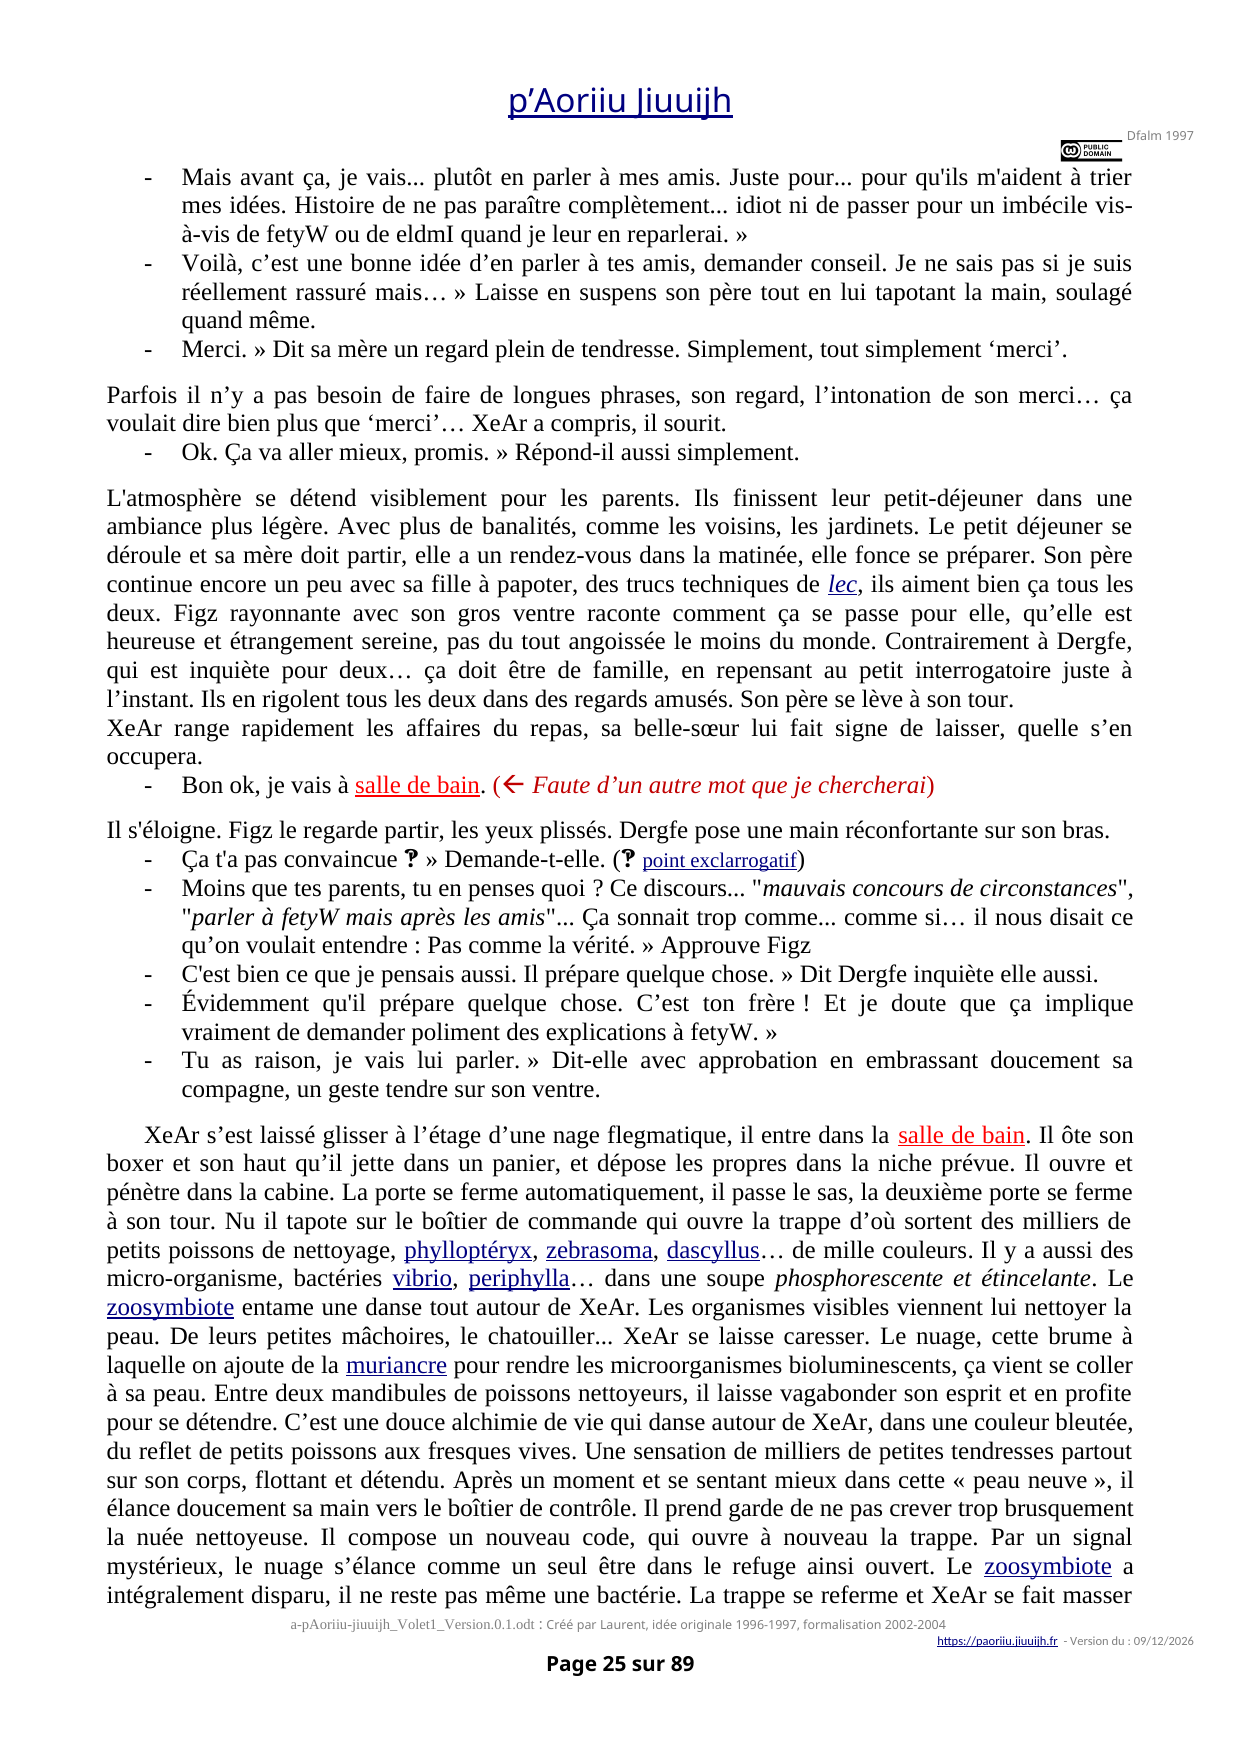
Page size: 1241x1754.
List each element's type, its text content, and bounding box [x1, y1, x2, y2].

list C'est bien ce que je pensais aussi. Il prépare quelque chose. » Dit Dergfe inquiète elle aussi. [144, 959, 1134, 988]
text XeAr s’est laissé glisser à l’étage d’une nage flegmatique, il entre dans la salle de bain. Il ôte son boxer et son haut qu’il jette dans un panier, et dépose les propres dans la niche prévue. Il ouvre et pénètre dans la cabine. La porte se ferme automatiquement, il passe le sas, la deuxième porte se ferme à son tour. Nu il tapote sur le boîtier de commande qui ouvre la trappe d’où sortent des milliers de petits poissons de nettoyage, phylloptéryx, zebrasoma, dascyllus… de mille couleurs. Il y a aussi des micro-organisme, bactéries vibrio, periphylla… dans une soupe phosphorescente et étincelante. Le zoosymbiote entame une danse tout autour de XeAr. Les organismes visibles viennent lui nettoyer la peau. De leurs petites mâchoires, le chatouiller... XeAr se laisse caresser. Le nuage, cette brume à laquelle on ajoute de la muriancre pour rendre les microorganismes bioluminescents, ça vient se coller à sa peau. Entre deux mandibules de poissons nettoyeurs, il laisse vagabonder son esprit et en profite pour se détendre. C’est une douce alchimie de vie qui danse autour de XeAr, dans une couleur bleutée, du reflet de petits poissons aux fresques vives. Une sensation de milliers de petites tendresses partout sur son corps, flottant et détendu. Après un moment et se sentant mieux dans cette « peau neuve », il élance doucement sa main vers le boîtier de contrôle. Il prend garde de ne pas crever trop brusquement la nuée nettoyeuse. Il compose un nouveau code, qui ouvre à nouveau la trappe. Par un signal mystérieux, le nuage s’élance comme un seul être dans le refuge ainsi ouvert. Le zoosymbiote a intégralement disparu, il ne reste pas même une bactérie. La trappe se referme et XeAr se fait masser [106, 1120, 1134, 1608]
text XeAr range rapidement les affaires du repas, sa belle-sœur lui fait signe de laisser, quelle s’en occupera. [106, 713, 1134, 770]
text L'atmosphère se détend visiblement pour les parents. Ils finissent leur petit-déjeuner dans une ambiance plus légère. Avec plus de banalités, comme les voisins, les jardinets. Le petit déjeuner se déroule et sa mère doit partir, elle a un rendez-vous dans la matinée, elle fonce se préparer. Son père continue encore un peu avec sa fille à papoter, des trucs techniques de lec, ils aiment bien ça tous les deux. Figz rayonnante avec son gros ventre raconte comment ça se passe pour elle, qu’elle est heureuse et étrangement sereine, pas du tout angoissée le moins du monde. Contrairement à Dergfe, qui est inquiète pour deux… ça doit être de famille, en repensant au petit interrogatoire juste à l’instant. Ils en rigolent tous les deux dans des regards amusés. Son père se lève à son tour. [106, 483, 1134, 713]
list Bon ok, je vais à salle de bain. ( Faute d’un autre mot que je chercherai) [144, 770, 1134, 799]
list Ok. Ça va aller mieux, promis. » Répond-il aussi simplement. [144, 437, 1134, 466]
list Merci. » Dit sa mère un regard plein de tendresse. Simplement, tout simplement ‘merci’. [144, 334, 1134, 363]
list Ça t'a pas convaincue ‽ » Demande-t-elle. (‽ point exclarrogatif) [144, 844, 1134, 873]
list Évidemment qu'il prépare quelque chose. C’est ton frère ! Et je doute que ça implique vraiment de demander poliment des explications à fetyW. » [144, 988, 1134, 1046]
list Voilà, c’est une bonne idée d’en parler à tes amis, demander conseil. Je ne sais pas si je suis réellement rassuré mais… » Laisse en suspens son père tout en lui tapotant la main, soulagé quand même. [144, 248, 1134, 334]
list Tu as raison, je vais lui parler. » Dit-elle avec approbation en embrassant doucement sa compagne, un geste tendre sur son ventre. [144, 1046, 1134, 1103]
list Mais avant ça, je vais... plutôt en parler à mes amis. Juste pour... pour qu'ils m'aident à trier mes idées. Histoire de ne pas paraître complètement... idiot ni de passer pour un imbécile vis-à-vis de fetyW ou de eldmI quand je leur en reparlerai. » [144, 162, 1134, 248]
text Parfois il n’y a pas besoin de faire de longues phrases, son regard, l’intonation de son merci… ça voulait dire bien plus que ‘merci’… XeAr a compris, il sourit. [106, 380, 1134, 437]
list Moins que tes parents, tu en penses quoi ? Ce discours... "mauvais concours de circonstances", "parler à fetyW mais après les amis"... Ça sonnait trop comme... comme si… il nous disait ce qu’on voulait entendre : Pas comme la vérité. » Approuve Figz [144, 873, 1134, 959]
text Il s'éloigne. Figz le regarde partir, les yeux plissés. Dergfe pose une main réconfortante sur son bras. [106, 816, 1134, 844]
